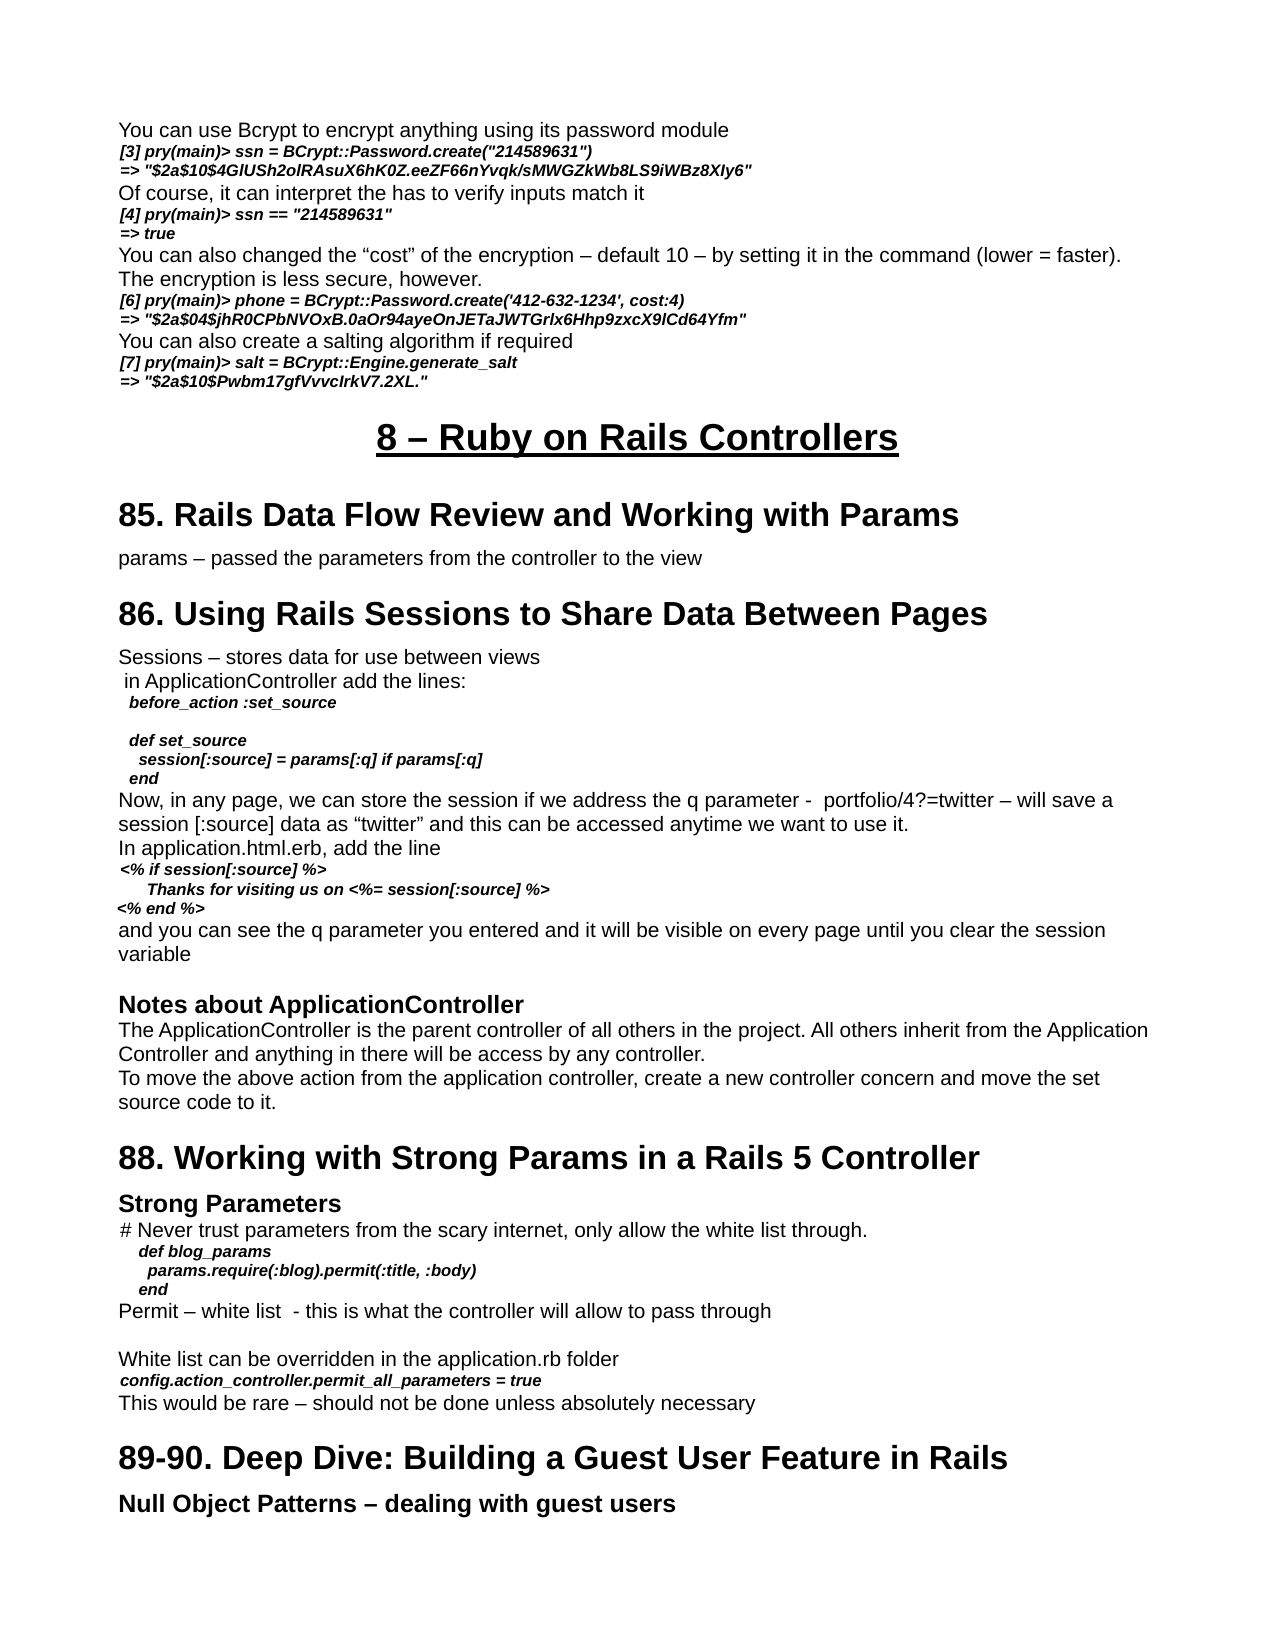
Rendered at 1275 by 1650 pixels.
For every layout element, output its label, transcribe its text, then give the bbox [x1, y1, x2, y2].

text session[:source] = params[:q] if params[:q] [117, 750, 1157, 769]
text config.action_controller.permit_all_parameters = true [117, 1371, 1157, 1390]
subtitle Notes about ApplicationController [118, 989, 1157, 1018]
text params.require(:blog).permit(:title, :body) [117, 1261, 1157, 1280]
subtitle 89-90. Deep Dive: Building a Guest User Feature in Rails [118, 1438, 1157, 1477]
subtitle 8 – Ruby on Rails Controllers [118, 415, 1157, 458]
text The ApplicationController is the parent controller of all others in the project. All others inherit from the Application Controller and anything in there will be access by any controller. [118, 1018, 1157, 1066]
text <% end %> [117, 898, 1157, 918]
text <% if session[:source] %> [117, 860, 1157, 879]
text This would be rare – should not be done unless absolutely necessary [118, 1390, 1157, 1414]
text Of course, it can interpret the has to verify inputs match it [118, 180, 1157, 204]
text in ApplicationController add the lines: [118, 668, 1157, 692]
text [7] pry(main)> salt = BCrypt::Engine.generate_salt [117, 353, 1157, 372]
text => "$2a$10$Pwbm17gfVvvcIrkV7.2XL." [117, 372, 1157, 391]
subtitle Null Object Patterns – dealing with guest users [118, 1489, 1157, 1518]
text => "$2a$04$jhR0CPbNVOxB.0aOr94ayeOnJETaJWTGrlx6Hhp9zxcX9lCd64Yfm" [117, 310, 1157, 329]
text def set_source [117, 731, 1157, 750]
text => true [117, 223, 1157, 243]
subtitle 85. Rails Data Flow Review and Working with Params [118, 495, 1157, 533]
subtitle 88. Working with Strong Params in a Rails 5 Controller [118, 1138, 1157, 1177]
text # Never trust parameters from the scary internet, only allow the white list through. [117, 1218, 1157, 1242]
text [6] pry(main)> phone = BCrypt::Password.create('412-632-1234', cost:4) [117, 291, 1157, 310]
text params – passed the parameters from the controller to the view [118, 546, 1157, 570]
text [3] pry(main)> ssn = BCrypt::Password.create("214589631") [117, 142, 1157, 161]
text Now, in any page, we can store the session if we address the q parameter - portfolio/4?=twitter – will save a session [:source] data as “twitter” and this can be accessed anytime we want to use it. [118, 788, 1157, 836]
subtitle 86. Using Rails Sessions to Share Data Between Pages [118, 594, 1157, 632]
text Permit – white list - this is what the controller will allow to pass through [118, 1299, 1157, 1323]
text before_action :set_source [117, 692, 1157, 712]
text def blog_params [117, 1242, 1157, 1261]
text [4] pry(main)> ssn == "214589631" [117, 204, 1157, 223]
text In application.html.erb, add the line [118, 836, 1157, 860]
text You can also create a salting algorithm if required [118, 329, 1157, 353]
text To move the above action from the application controller, create a new controller concern and move the set source code to it. [118, 1066, 1157, 1114]
text Thanks for visiting us on <%= session[:source] %> [117, 879, 1157, 898]
text You can use Bcrypt to encrypt anything using its password module [118, 118, 1157, 142]
text You can also changed the “cost” of the encryption – default 10 – by setting it in the command (lower = faster). The encryption is less secure, however. [118, 243, 1157, 291]
text White list can be overridden in the application.rb folder [118, 1347, 1157, 1371]
text end [117, 1280, 1157, 1299]
text Sessions – stores data for use between views [118, 644, 1157, 668]
text and you can see the q parameter you entered and it will be visible on every page until you clear the session variable [118, 918, 1157, 966]
text end [117, 769, 1157, 788]
text => "$2a$10$4GlUSh2olRAsuX6hK0Z.eeZF66nYvqk/sMWGZkWb8LS9iWBz8XIy6" [117, 161, 1157, 180]
subtitle Strong Parameters [118, 1189, 1157, 1218]
